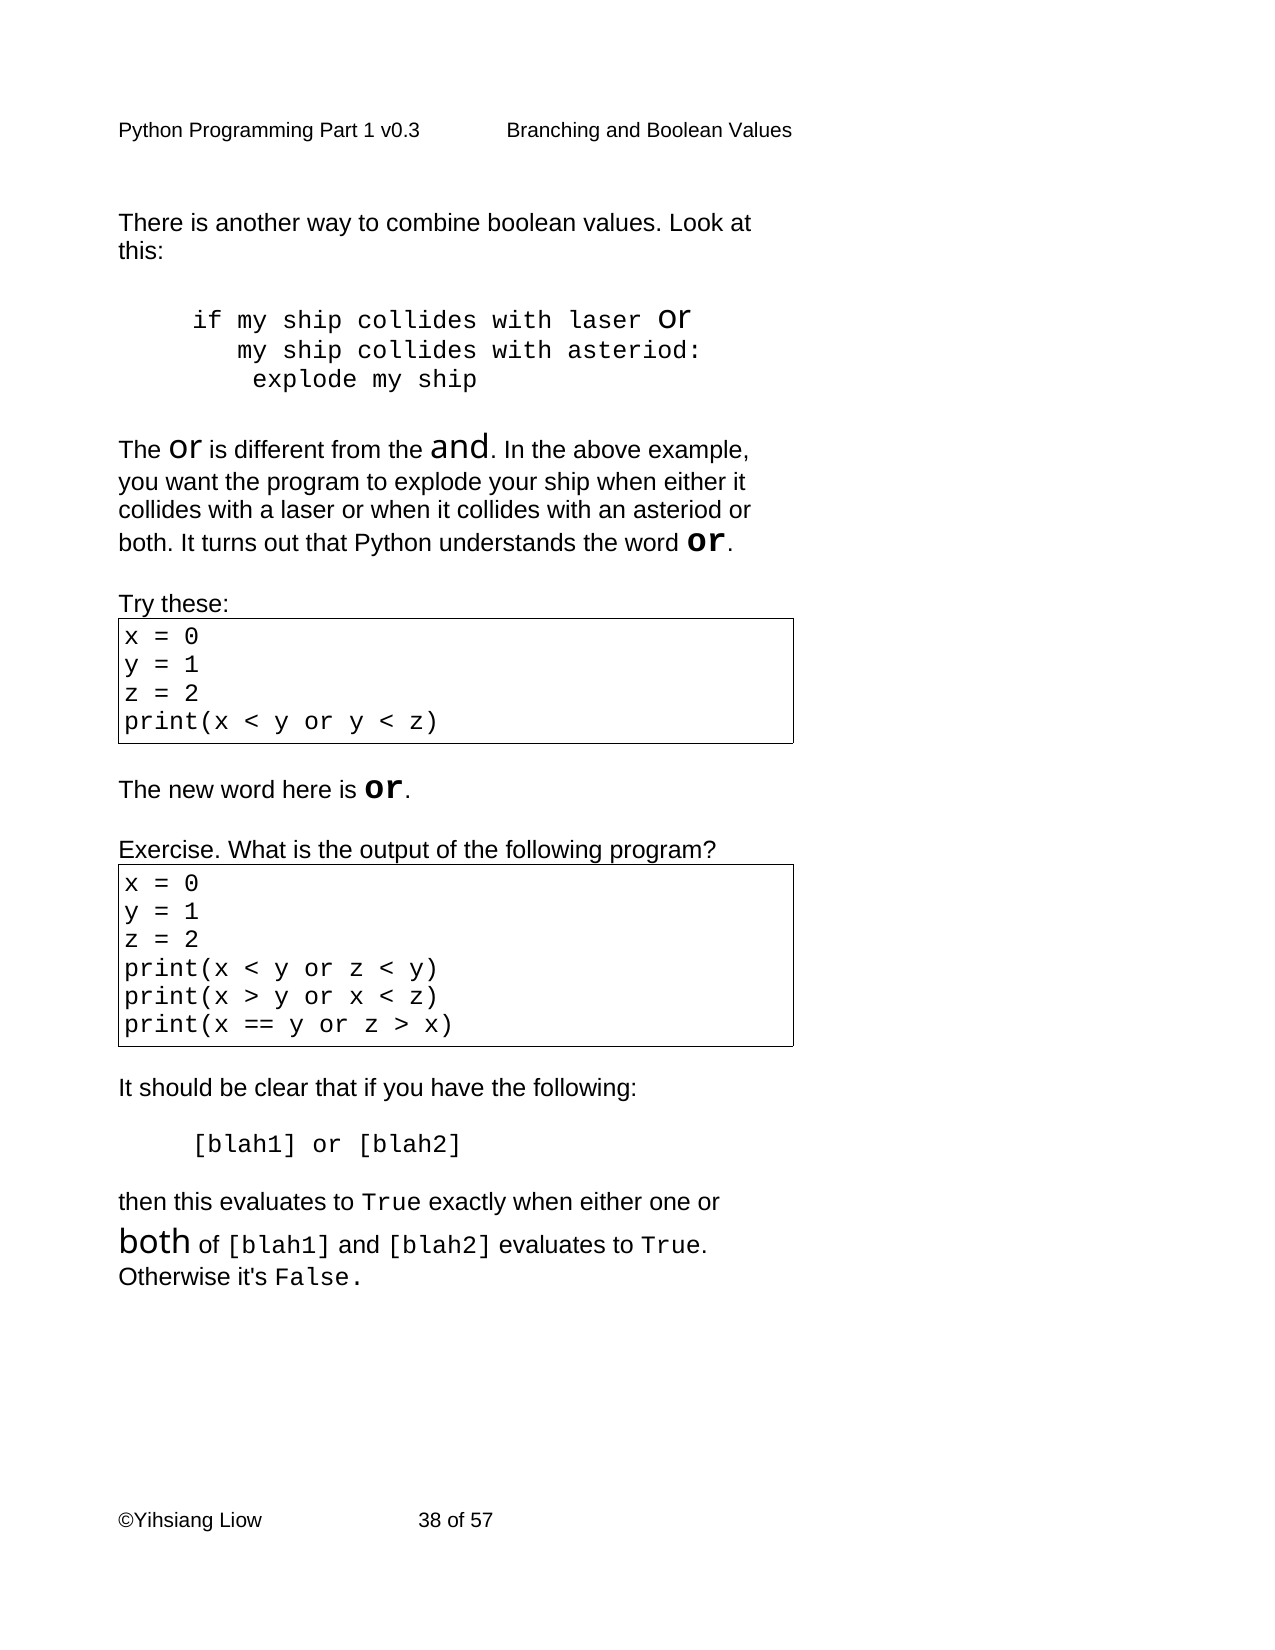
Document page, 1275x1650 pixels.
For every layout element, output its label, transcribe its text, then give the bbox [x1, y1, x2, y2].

text The new word here is or. [118, 771, 793, 808]
text It should be clear that if you have the following: [118, 1074, 793, 1102]
text explode my ship [118, 366, 793, 394]
text Exercise. What is the output of the following program? [118, 836, 793, 864]
text The or is different from the and. In the above example, you want the program to explode your ship when either it collides with a laser or when it collides with an asteriod or both. It turns out that Python understands the word or. [118, 423, 793, 562]
text if my ship collides with laser or [118, 292, 793, 338]
text my ship collides with asteriod: [118, 338, 793, 366]
text There is another way to combine boolean values. Look at this: [118, 209, 793, 264]
table_header x = 0 y = 1 z = 2 print(x < y or z < y) print(x > y or x < z) print(x == y or z > x) [119, 865, 793, 1046]
table_header x = 0 y = 1 z = 2 print(x < y or y < z) [119, 619, 793, 743]
text [blah1] or [blah2] [118, 1130, 793, 1160]
text then this evaluates to True exactly when either one or both of [blah1] and [blah2] evaluates to True. Otherwise it's False. [118, 1188, 793, 1293]
text Try these: [118, 590, 793, 618]
